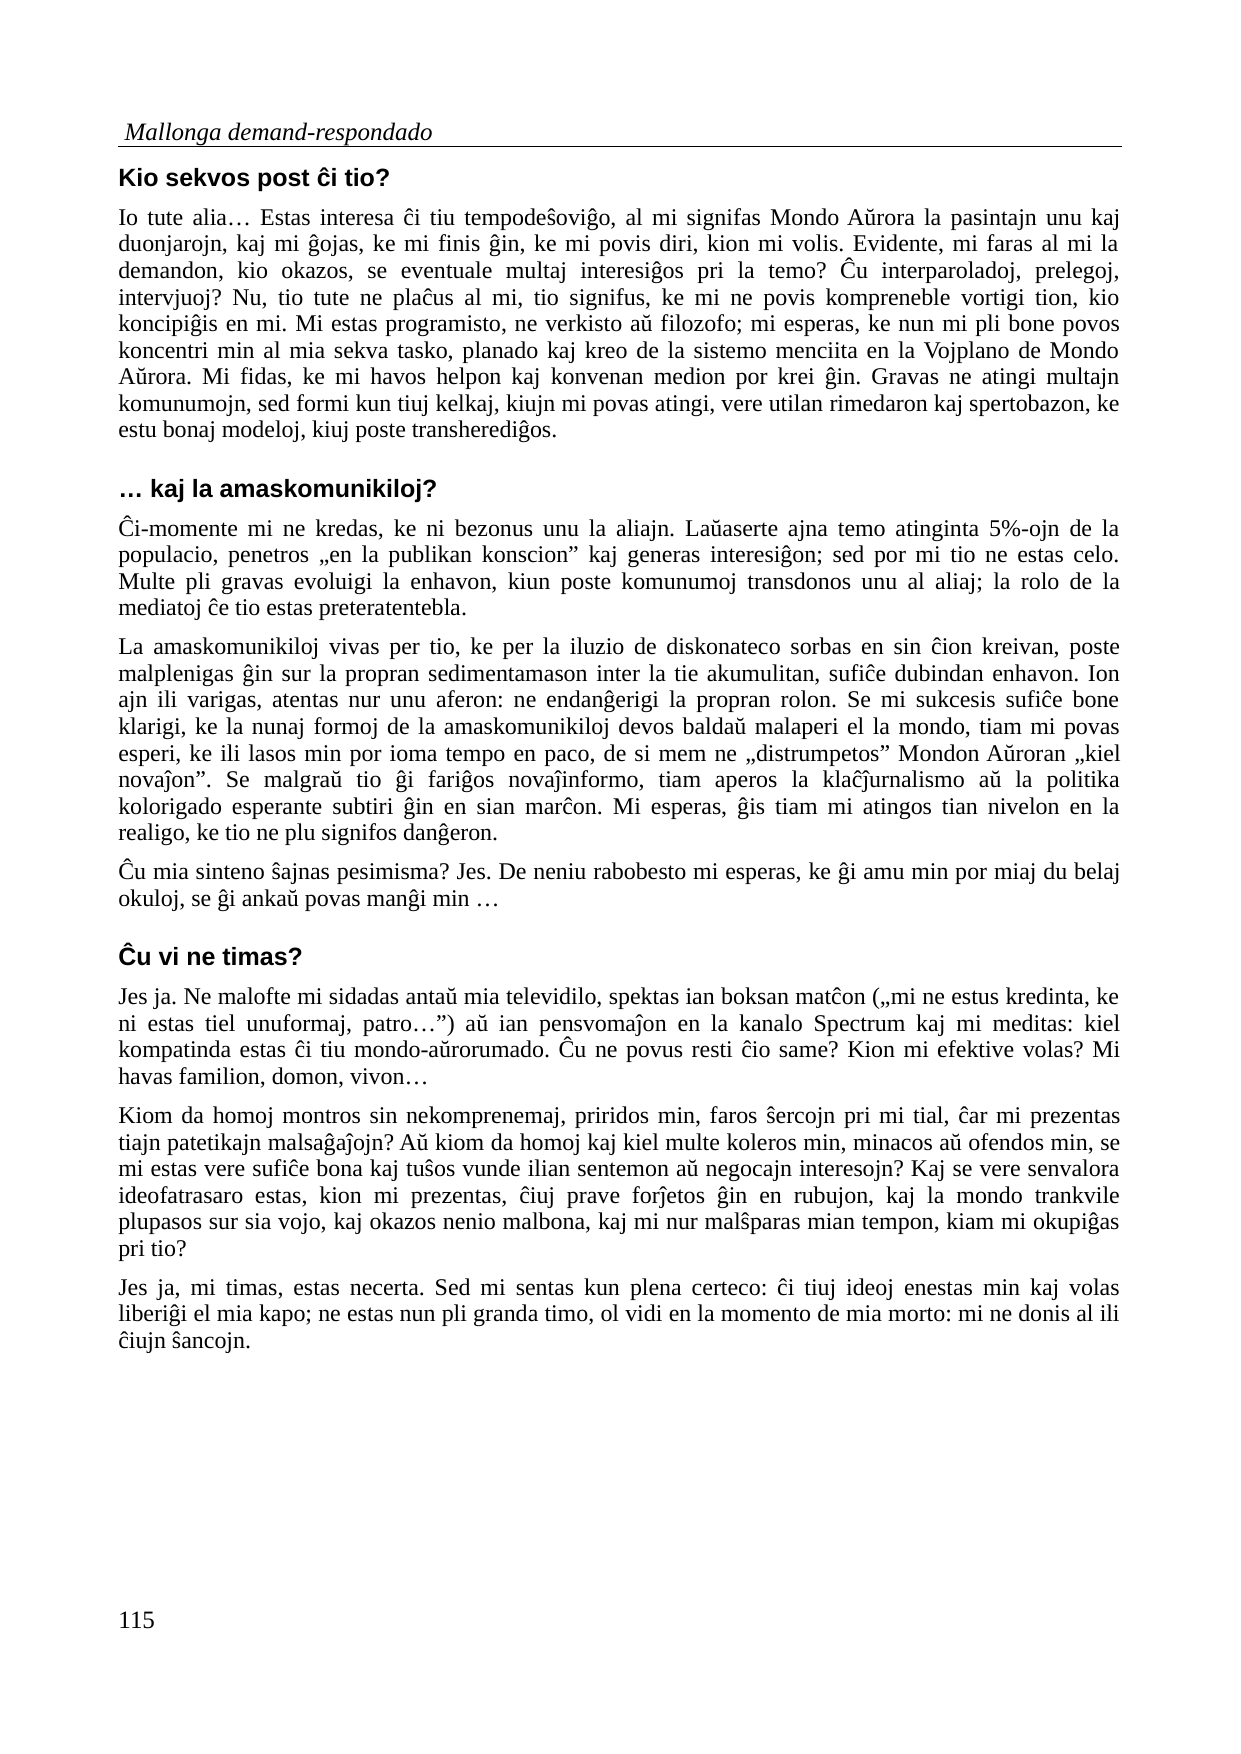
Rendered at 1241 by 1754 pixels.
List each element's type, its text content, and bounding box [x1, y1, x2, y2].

text Ĉu mia sinteno ŝajnas pesimisma? Jes. De neniu rabobesto mi esperas, ke ĝi amu min por miaj du belaj okuloj, se ĝi ankaŭ povas manĝi min … [118, 858, 1122, 912]
text Jes ja. Ne malofte mi sidadas antaŭ mia televidilo, spektas ian boksan matĉon („mi ne estus kredinta, ke ni estas tiel unuformaj, patro…”) aŭ ian pensvomaĵon en la kanalo Spectrum kaj mi meditas: kiel kompatinda estas ĉi tiu mondo-aŭrorumado. Ĉu ne povus resti ĉio same? Kion mi efektive volas? Mi havas familion, domon, vivon… [118, 983, 1122, 1089]
subtitle … kaj la amaskomunikiloj? [118, 474, 1122, 502]
text Ĉi-momente mi ne kredas, ke ni bezonus unu la aliajn. Laŭaserte ajna temo atinginta 5%-ojn de la populacio, penetros „en la publikan konscion” kaj generas interesiĝon; sed por mi tio ne estas celo. Multe pli gravas evoluigi la enhavon, kiun poste komunumoj transdonos unu al aliaj; la rolo de la mediatoj ĉe tio estas preteratentebla. [118, 515, 1122, 621]
text La amaskomunikiloj vivas per tio, ke per la iluzio de diskonateco sorbas en sin ĉion kreivan, poste malplenigas ĝin sur la propran sedimentamason inter la tie akumulitan, sufiĉe dubindan enhavon. Ion ajn ili varigas, atentas nur unu aferon: ne endanĝerigi la propran rolon. Se mi sukcesis sufiĉe bone klarigi, ke la nunaj formoj de la amaskomunikiloj devos baldaŭ malaperi el la mondo, tiam mi povas esperi, ke ili lasos min por ioma tempo en paco, de si mem ne „distrumpetos” Mondon Aŭroran „kiel novaĵon”. Se malgraŭ tio ĝi fariĝos novaĵinformo, tiam aperos la klaĉĵurnalismo aŭ la politika kolorigado esperante subtiri ĝin en sian marĉon. Mi esperas, ĝis tiam mi atingos tian nivelon en la realigo, ke tio ne plu signifos danĝeron. [118, 633, 1122, 846]
text Io tute alia… Estas interesa ĉi tiu tempodeŝoviĝo, al mi signifas Mondo Aŭrora la pasintajn unu kaj duonjarojn, kaj mi ĝojas, ke mi finis ĝin, ke mi povis diri, kion mi volis. Evidente, mi faras al mi la demandon, kio okazos, se eventuale multaj interesiĝos pri la temo? Ĉu interparoladoj, prelegoj, intervjuoj? Nu, tio tute ne plaĉus al mi, tio signifus, ke mi ne povis kompreneble vortigi tion, kio koncipiĝis en mi. Mi estas programisto, ne verkisto aŭ filozofo; mi esperas, ke nun mi pli bone povos koncentri min al mia sekva tasko, planado kaj kreo de la sistemo menciita en la Vojplano de Mondo Aŭrora. Mi fidas, ke mi havos helpon kaj konvenan medion por krei ĝin. Gravas ne atingi multajn komunumojn, sed formi kun tiuj kelkaj, kiujn mi povas atingi, vere utilan rimedaron kaj spertobazon, ke estu bonaj modeloj, kiuj poste transherediĝos. [118, 204, 1122, 443]
text Kiom da homoj montros sin nekomprenemaj, priridos min, faros ŝercojn pri mi tial, ĉar mi prezentas tiajn patetikajn malsaĝaĵojn? Aŭ kiom da homoj kaj kiel multe koleros min, minacos aŭ ofendos min, se mi estas vere sufiĉe bona kaj tuŝos vunde ilian sentemon aŭ negocajn interesojn? Kaj se vere senvalora ideofatrasaro estas, kion mi prezentas, ĉiuj prave forĵetos ĝin en rubujon, kaj la mondo trankvile plupasos sur sia vojo, kaj okazos nenio malbona, kaj mi nur malŝparas mian tempon, kiam mi okupiĝas pri tio? [118, 1102, 1122, 1261]
subtitle Kio sekvos post ĉi tio? [118, 164, 1122, 192]
text Jes ja, mi timas, estas necerta. Sed mi sentas kun plena certeco: ĉi tiuj ideoj enestas min kaj volas liberiĝi el mia kapo; ne estas nun pli granda timo, ol vidi en la momento de mia morto: mi ne donis al ili ĉiujn ŝancojn. [118, 1274, 1122, 1353]
subtitle Ĉu vi ne timas? [118, 943, 1122, 971]
